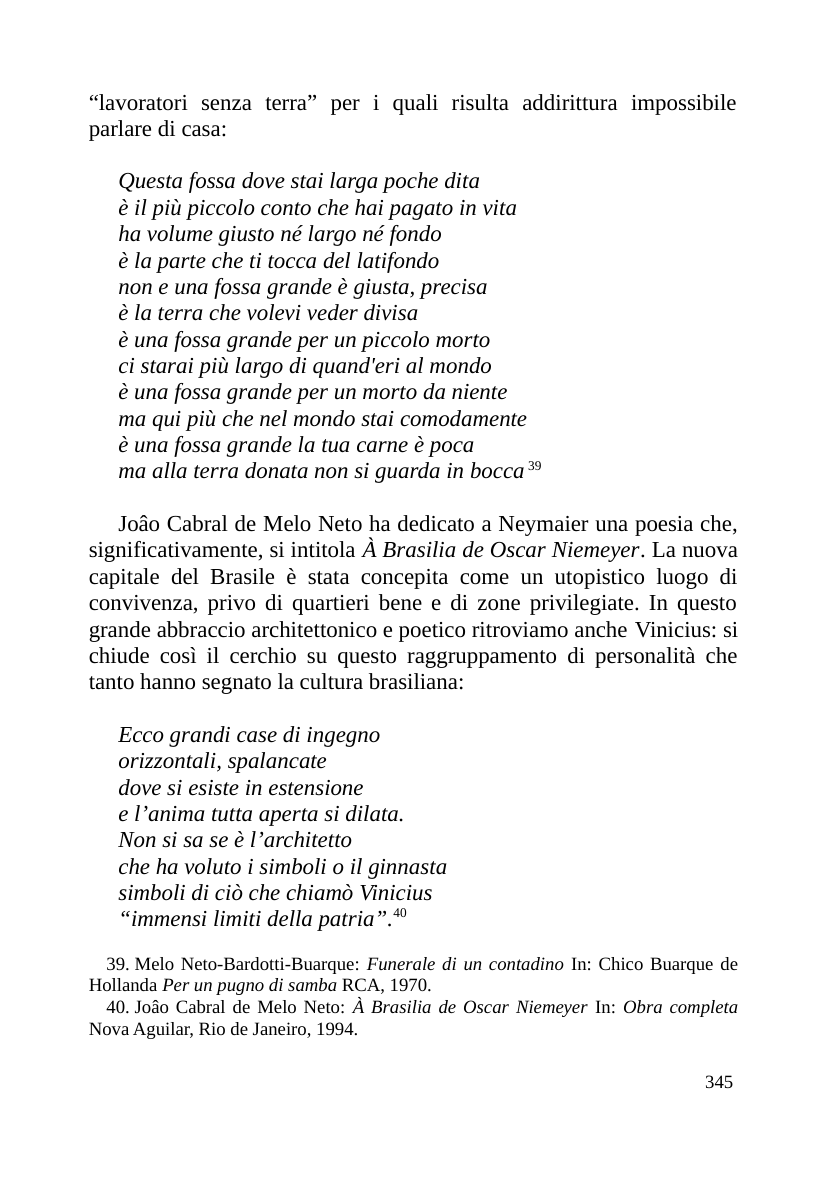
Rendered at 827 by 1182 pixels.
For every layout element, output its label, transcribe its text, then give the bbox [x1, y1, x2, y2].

text dove si esiste in estensione [88, 774, 738, 800]
text “lavoratori senza terra” per i quali risulta addirittura impossibile parlare di casa: [88, 88, 738, 141]
text ci starai più largo di quand'eri al mondo [88, 352, 738, 378]
text è una fossa grande la tua carne è poca [88, 431, 738, 457]
text ma alla terra donata non si guarda in bocca [88, 457, 738, 484]
text Questa fossa dove stai larga poche dita [88, 168, 738, 194]
text e l’anima tutta aperta si dilata. [88, 800, 738, 826]
text è una fossa grande per un piccolo morto [88, 326, 738, 352]
text Melo Neto-Bardotti-Buarque: Funerale di un contadino In: Chico Buarque de Hollanda Per un pugno di samba RCA, 1970. [88, 953, 738, 996]
text è la parte che ti tocca del latifondo [88, 247, 738, 273]
text ha volume giusto né largo né fondo [88, 220, 738, 247]
text Joâo Cabral de Melo Neto ha dedicato a Neymaier una poesia che, significativamente, si intitola À Brasilia de Oscar Niemeyer. La nuova capitale del Brasile è stata concepita come un utopistico luogo di convivenza, privo di quartieri bene e di zone privilegiate. In questo grande abbraccio architettonico e poetico ritroviamo anche Vinicius: si chiude così il cerchio su questo raggruppamento di personalità che tanto hanno segnato la cultura brasiliana: [88, 510, 738, 695]
text è il più piccolo conto che hai pagato in vita [88, 194, 738, 220]
text ma qui più che nel mondo stai comodamente [88, 405, 738, 431]
text che ha voluto i simboli o il ginnasta [88, 853, 738, 879]
text è una fossa grande per un morto da niente [88, 378, 738, 405]
text è la terra che volevi veder divisa [88, 299, 738, 326]
text Ecco grandi case di ingegno [88, 721, 738, 747]
text orizzontali, spalancate [88, 747, 738, 774]
text simboli di ciò che chiamò Vinicius [88, 879, 738, 906]
text Non si sa se è l’architetto [88, 826, 738, 853]
text Joâo Cabral de Melo Neto: À Brasilia de Oscar Niemeyer In: Obra completa Nova Aguilar, Rio de Janeiro, 1994. [88, 996, 738, 1039]
text non e una fossa grande è giusta, precisa [88, 273, 738, 299]
text “immensi limiti della patria”. [88, 906, 738, 932]
